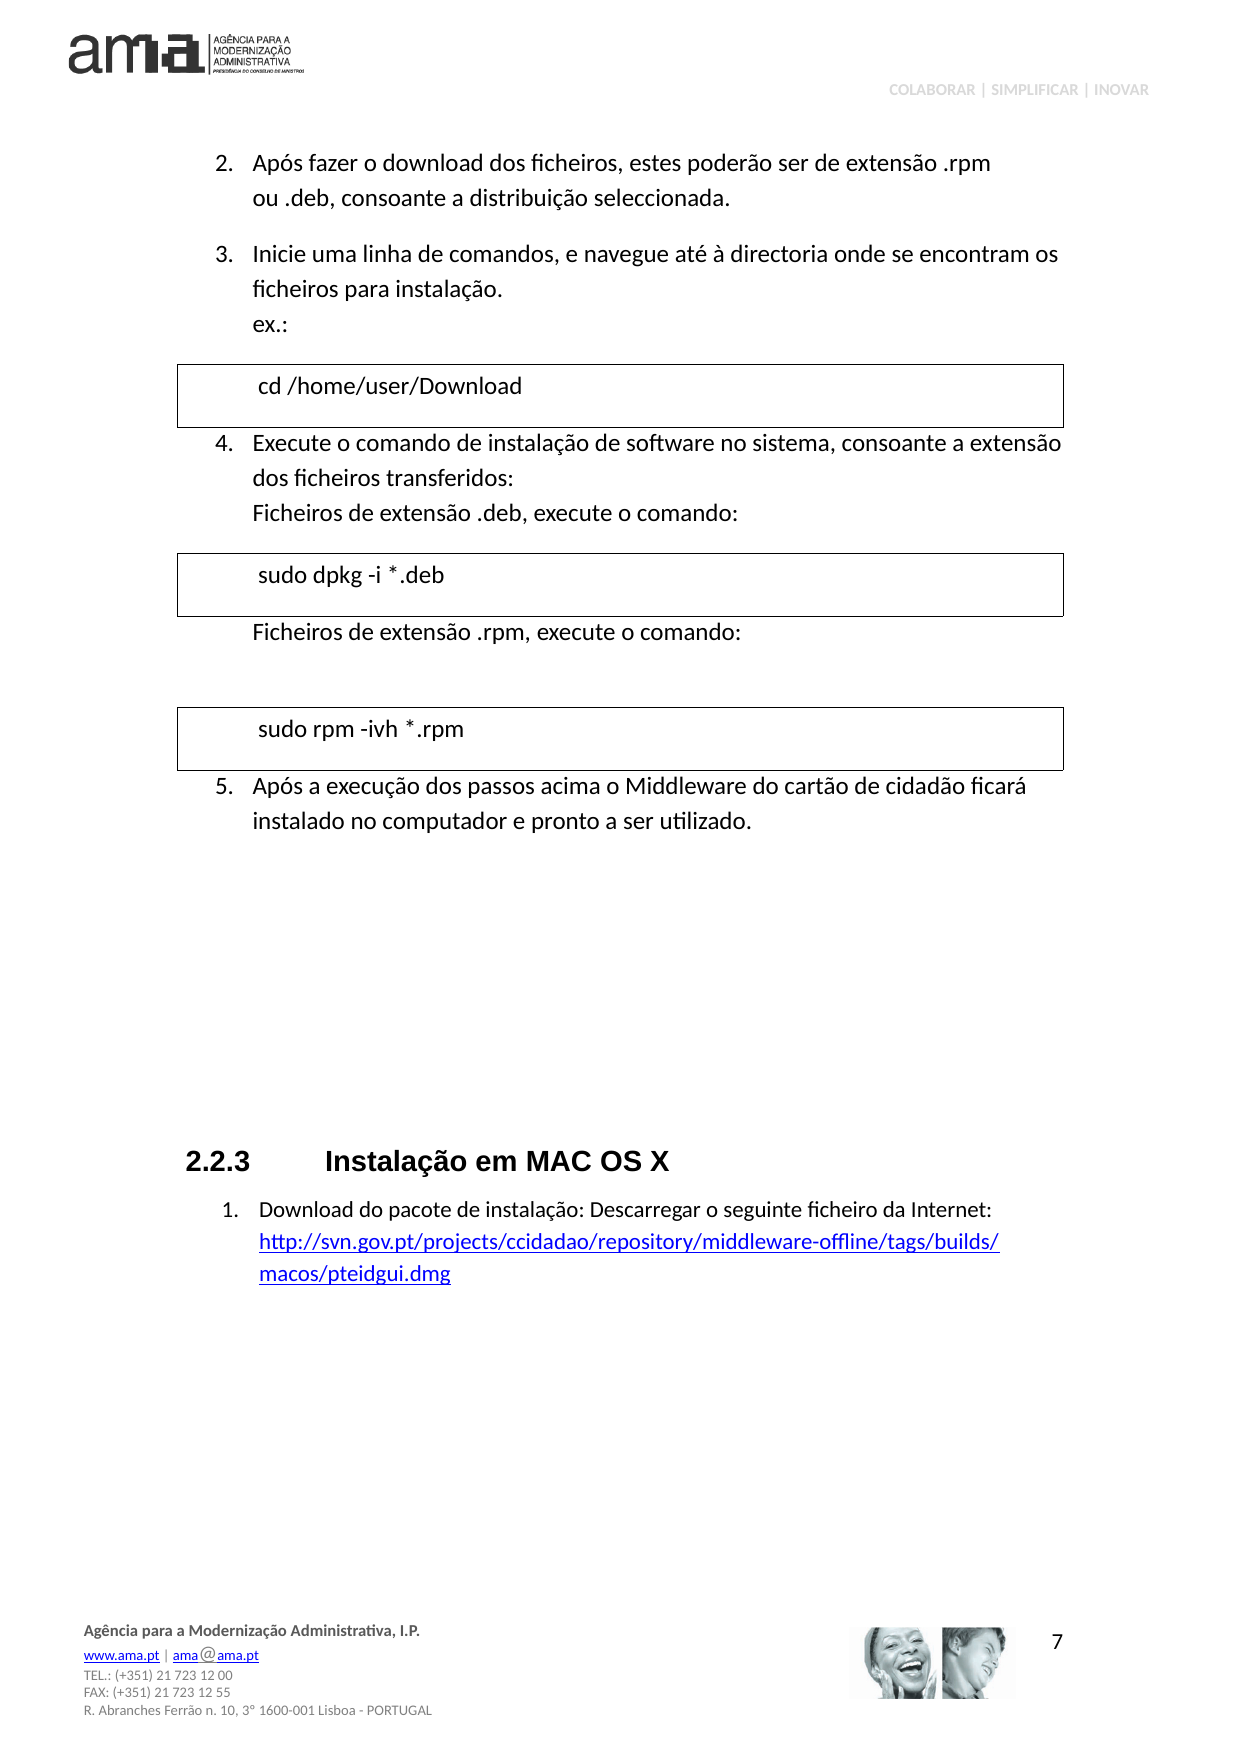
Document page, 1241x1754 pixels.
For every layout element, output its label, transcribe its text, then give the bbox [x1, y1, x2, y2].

picture [68, 34, 304, 75]
list Execute o comando de instalação de software no sistema, consoante a extensão dos ficheiros transferidos: Ficheiros de extensão .deb, execute o comando: [215, 428, 1063, 528]
table_header sudo dpkg -i *.deb [178, 554, 1063, 616]
list Após fazer o download dos ficheiros, estes poderão ser de extensão .rpm ou .deb, consoante a distribuição seleccionada. [215, 148, 1063, 213]
table_header sudo rpm -ivh *.rpm [178, 708, 1063, 770]
table_header cd /home/user/Download [178, 365, 1063, 427]
subtitle Instalação em MAC OS X [177, 1144, 1063, 1178]
list Após a execução dos passos acima o Middleware do cartão de cidadão ficará instalado no computador e pronto a ser utilizado. [215, 771, 1063, 836]
list Download do pacote de instalação: Descarregar o seguinte ficheiro da Internet: http://svn.gov.pt/projects/ccidadao/repository/middleware-offline/tags/builds/macos/pteidgui.dmg [221, 1195, 1063, 1288]
picture [849, 1627, 1017, 1699]
list Inicie uma linha de comandos, e navegue até à directoria onde se encontram os ficheiros para instalação. ex.: [215, 238, 1063, 339]
list Ficheiros de extensão .rpm, execute o comando: [215, 617, 1063, 682]
